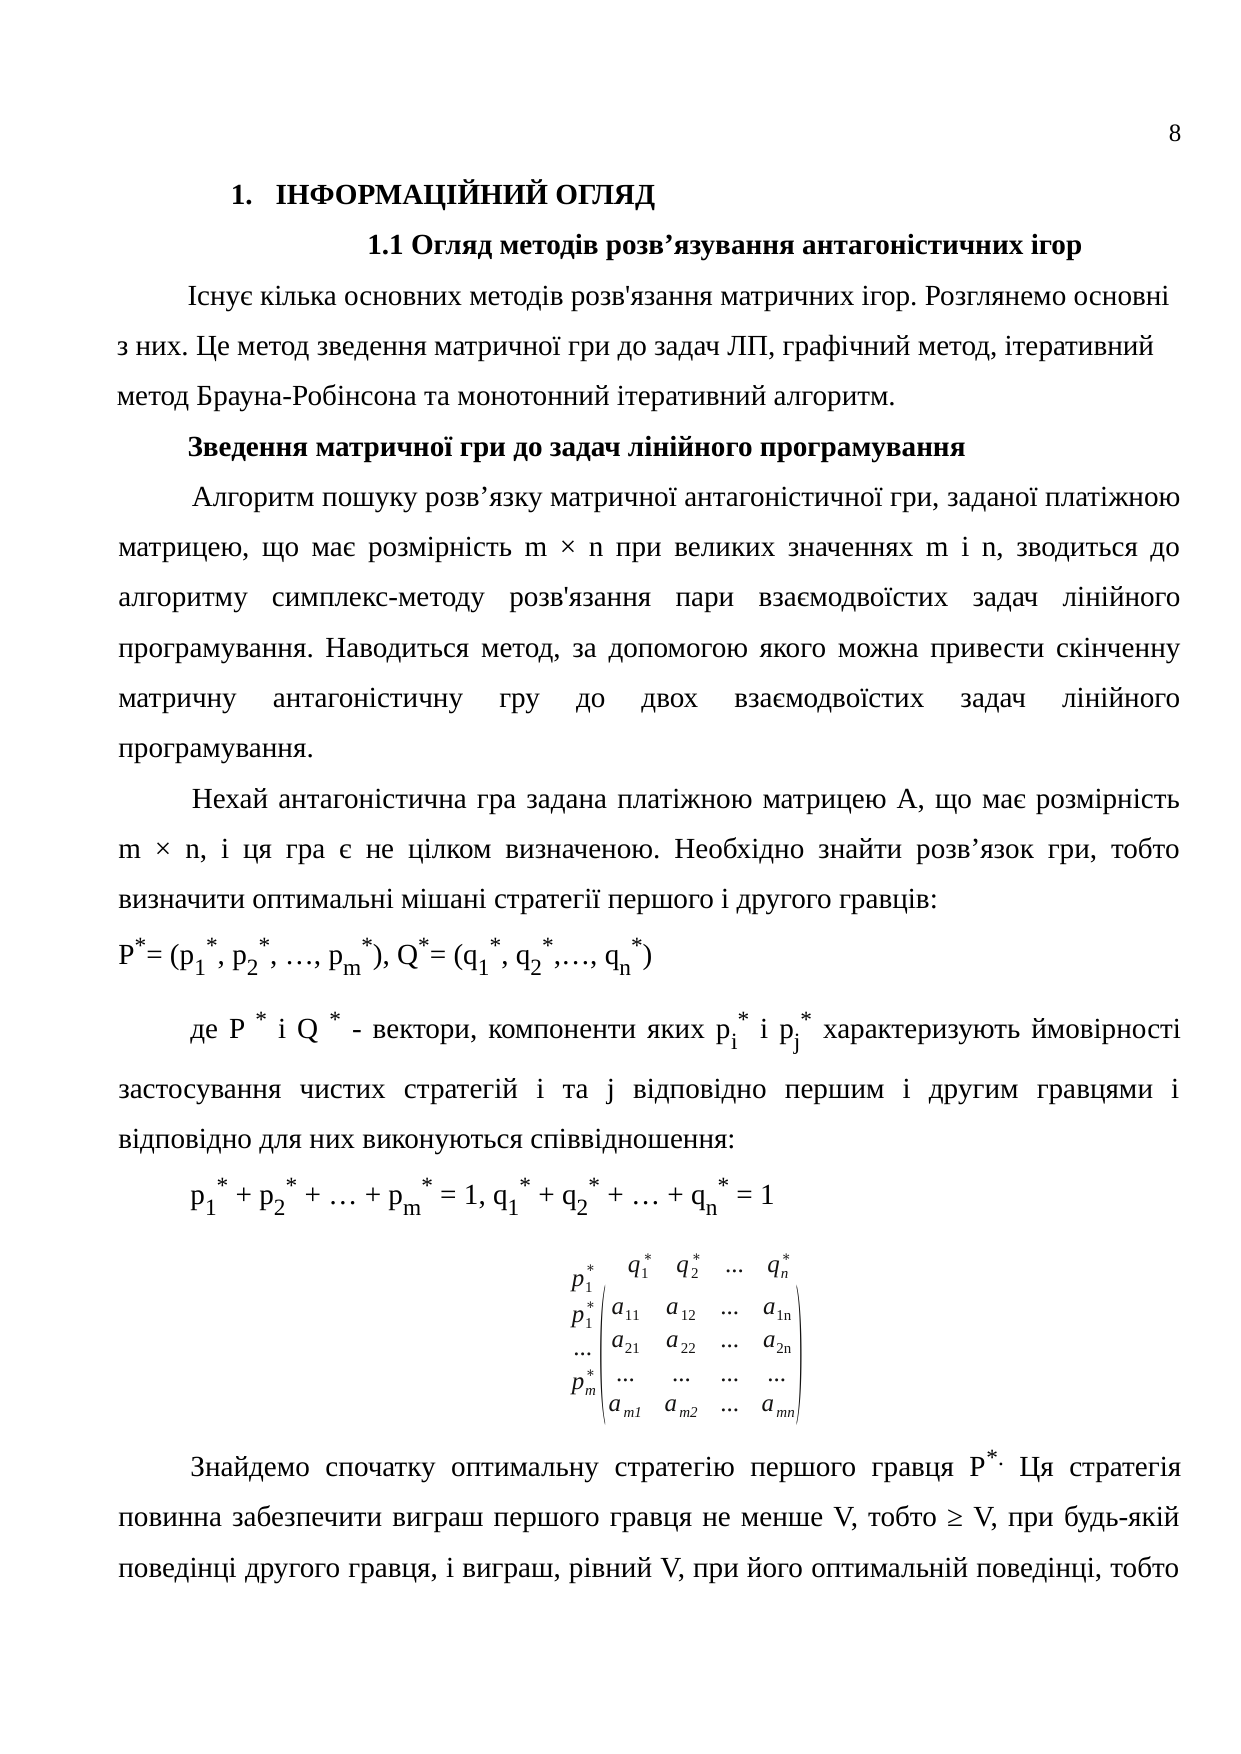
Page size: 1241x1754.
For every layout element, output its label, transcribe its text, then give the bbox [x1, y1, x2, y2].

list ІНФОРМАЦІЙНИЙ ОГЛЯД [231, 177, 1181, 211]
text Нехай антагоністична гра задана платіжною матрицею A, що має розмірність m × n, і ця гра є не цілком визначеною. Необхідно знайти розв’язок гри, тобто визначити оптимальні мішані стратегії першого і другого гравців: [118, 781, 1181, 915]
list 1.1 Огляд методів розв’язування антагоністичних ігор [231, 227, 1181, 261]
text Існує кілька основних методів розв'язання матричних ігор. Розглянемо основні з них. Це метод зведення матричної гри до задач ЛП, графічний метод, ітеративний метод Брауна-Робінсона та монотонний ітеративний алгоритм. [117, 278, 1181, 412]
text Знайдемо спочатку оптимальну стратегію першого гравця P*. Ця стратегія повинна забезпечити виграш першого гравця не менше V, тобто ≥ V, при будь-якій поведінці другого гравця, і виграш, рівний V, при його оптимальній поведінці, тобто [118, 1444, 1181, 1583]
text Алгоритм пошуку розв’язку матричної антагоністичної гри, заданої платіжною матрицею, що має розмірність m × n при великих значеннях m і n, зводиться до алгоритму симплекс-методу розв'язання пари взаємодвоїстих задач лінійного програмування. Наводиться метод, за допомогою якого можна привести скінченну матричну антагоністичну гру до двох взаємодвоїстих задач лінійного програмування. [118, 479, 1181, 764]
list P*= (p1*, p2*, …, pm*), Q*= (q1*, q2*,…, qn*) [114, 932, 1181, 981]
text p1* + p2* + … + pm* = 1, q1* + q2* + … + qn* = 1 [118, 1172, 1181, 1221]
text Зведення матричної гри до задач лінійного програмування [117, 429, 1181, 462]
text де P * і Q * - вектори, компоненти яких pi* і pj* характеризують ймовірності застосування чистих стратегій i та j відповідно першим і другим гравцями і відповідно для них виконуються співвідношення: [118, 1005, 1181, 1155]
